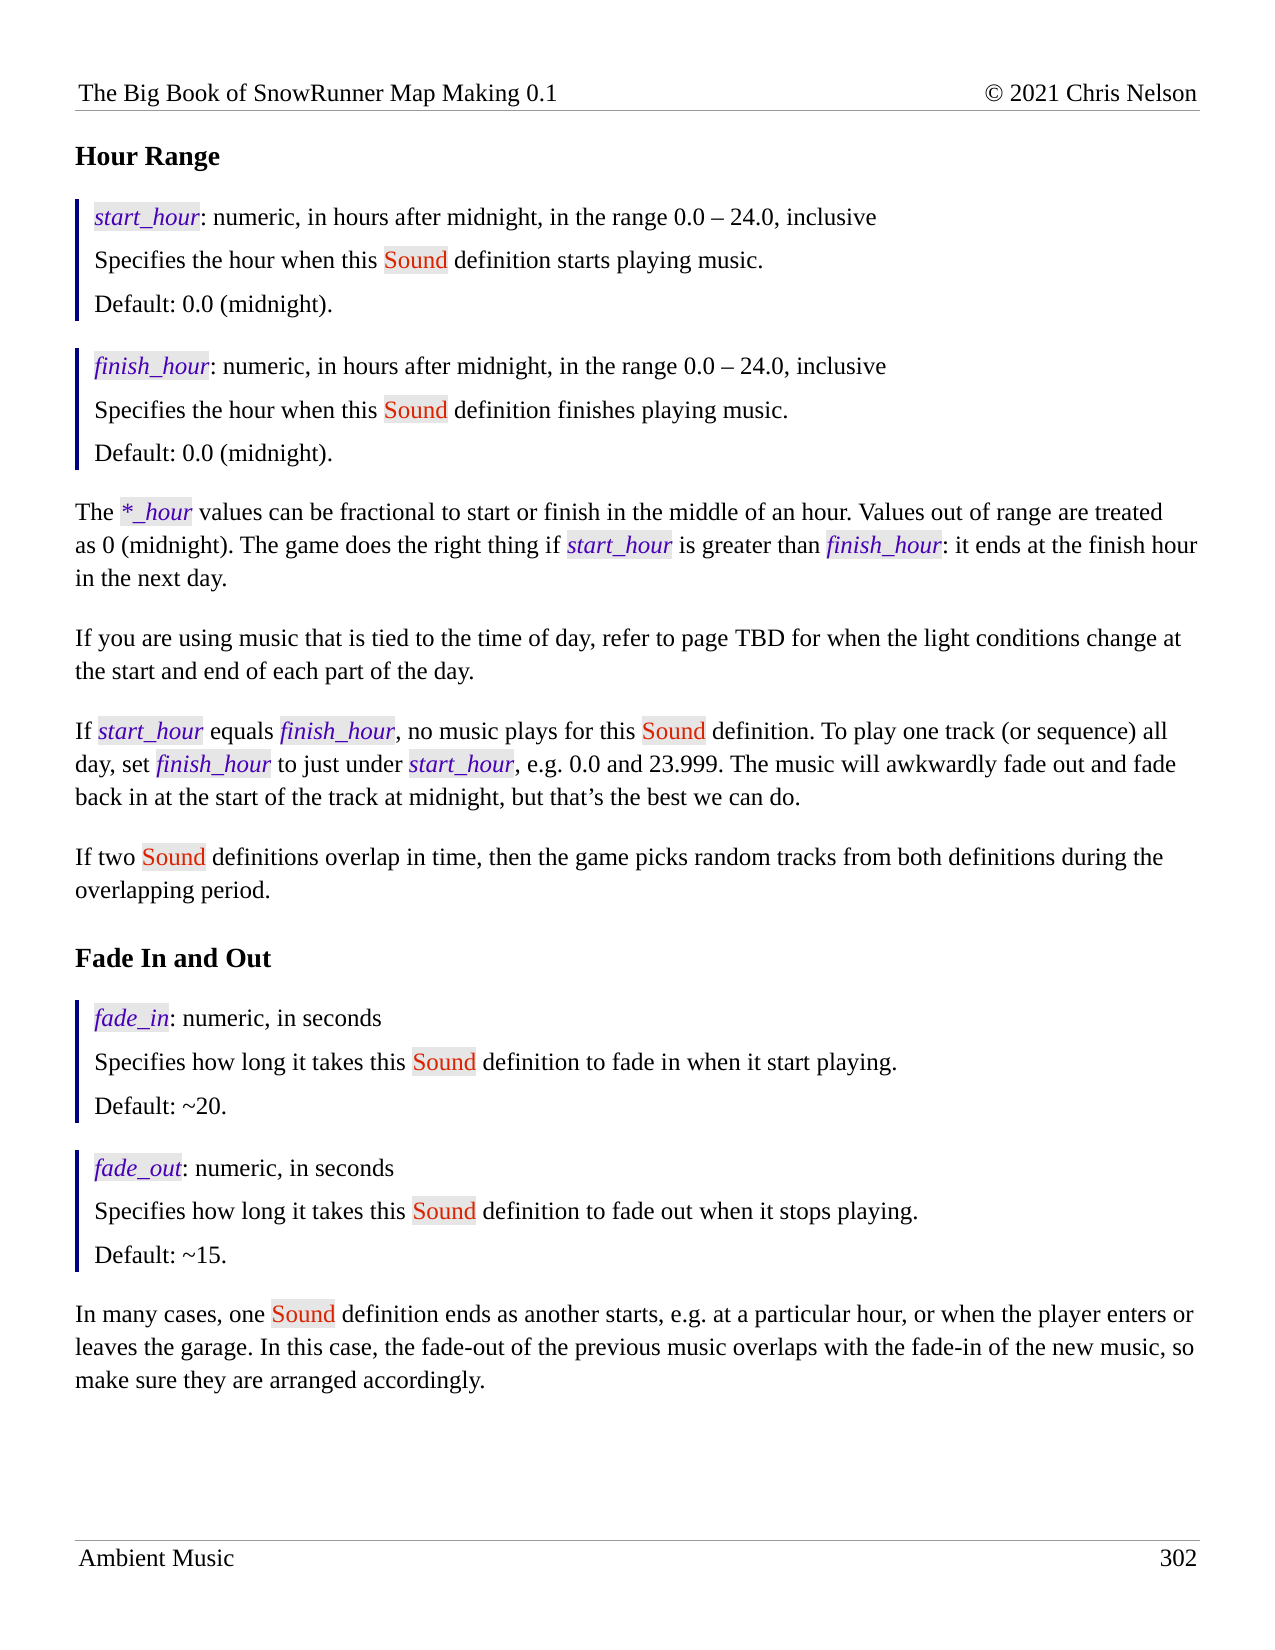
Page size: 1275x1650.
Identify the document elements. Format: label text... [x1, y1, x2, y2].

text start_hour: numeric, in hours after midnight, in the range 0.0 – 24.0, inclusive [79, 199, 1200, 231]
text Default: 0.0 (midnight). [79, 436, 1200, 470]
subtitle Fade In and Out [75, 941, 1200, 973]
text Specifies how long it takes this Sound definition to fade out when it stops playing. [79, 1193, 1200, 1225]
text finish_hour: numeric, in hours after midnight, in the range 0.0 – 24.0, inclusive [79, 348, 1200, 380]
text Specifies how long it takes this Sound definition to fade in when it start playing. [79, 1044, 1200, 1076]
text In many cases, one Sound definition ends as another starts, e.g. at a particular hour, or when the player enters or leaves the garage. In this case, the fade-out of the previous music overlaps with the fade-in of the new music, so make sure they are arranged accordingly. [75, 1299, 1200, 1394]
text If two Sound definitions overlap in time, then the game picks random tracks from both definitions during the overlapping period. [75, 842, 1200, 904]
text Default: ~20. [79, 1088, 1200, 1123]
text If you are using music that is tied to the time of day, refer to page TBD for when the light conditions change at the start and end of each part of the day. [75, 623, 1200, 685]
text fade_in: numeric, in seconds [79, 1000, 1200, 1032]
text The *_hour values can be fractional to start or finish in the middle of an hour. Values out of range are treated as 0 (midnight). The game does the right thing if start_hour is greater than finish_hour: it ends at the finish hour in the next day. [75, 497, 1200, 592]
subtitle Hour Range [75, 140, 1200, 172]
text fade_out: numeric, in seconds [75, 1149, 1200, 1181]
text Specifies the hour when this Sound definition starts playing music. [79, 242, 1200, 274]
text If start_hour equals finish_hour, no music plays for this Sound definition. To play one track (or sequence) all day, set finish_hour to just under start_hour, e.g. 0.0 and 23.999. The music will awkwardly fade out and fade back in at the start of the track at midnight, but that’s the best we can do. [75, 716, 1200, 811]
text Default: ~15. [79, 1237, 1200, 1272]
text Specifies the hour when this Sound definition finishes playing music. [79, 392, 1200, 423]
text Default: 0.0 (midnight). [79, 286, 1200, 321]
